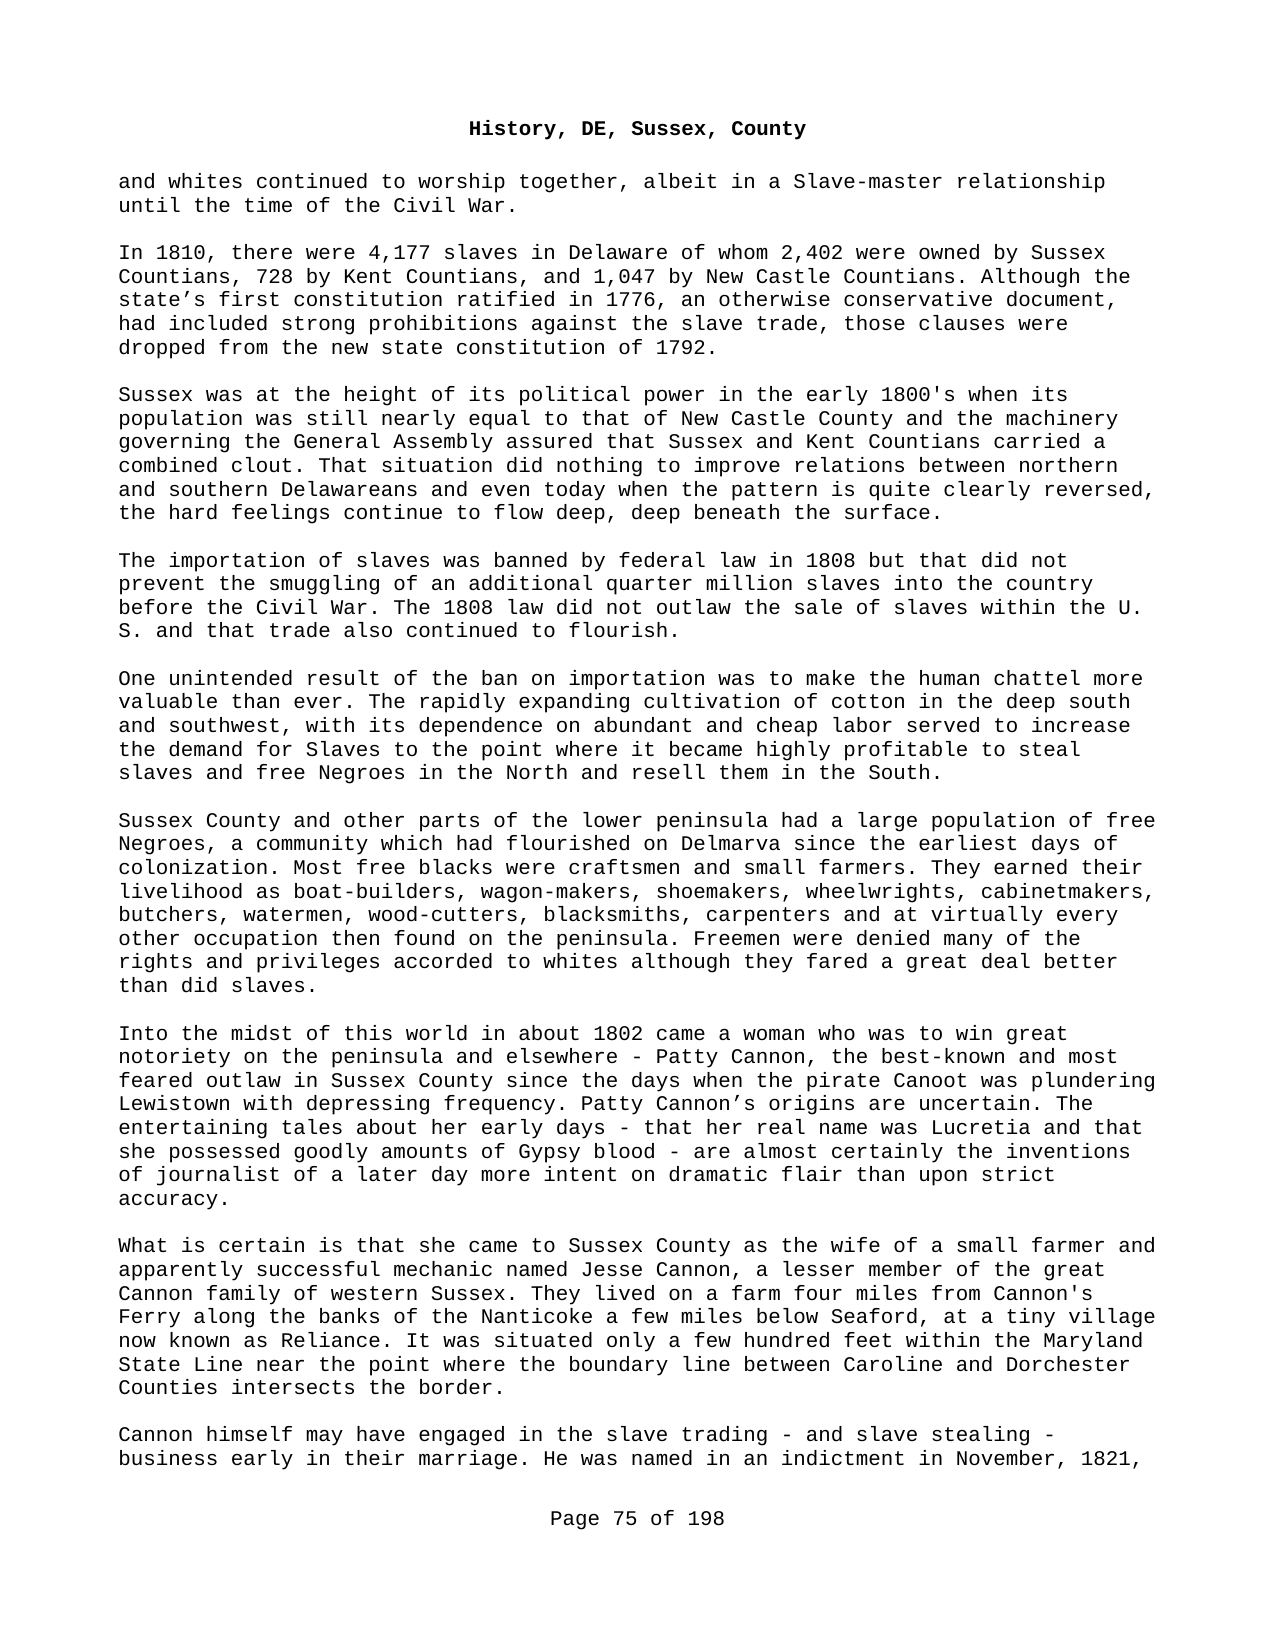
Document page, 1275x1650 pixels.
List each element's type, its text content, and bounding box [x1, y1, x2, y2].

text Sussex was at the height of its political power in the early 1800's when its population was still nearly equal to that of New Castle County and the machinery governing the General Assembly assured that Sussex and Kent Countians carried a combined clout. That situation did nothing to improve relations between northern and southern Delawareans and even today when the pattern is quite clearly reversed, the hard feelings continue to flow deep, deep beneath the surface. [118, 384, 1157, 526]
text One unintended result of the ban on importation was to make the human chattel more valuable than ever. The rapidly expanding cultivation of cotton in the deep south and southwest, with its dependence on abundant and cheap labor served to increase the demand for Slaves to the point where it became highly profitable to steal slaves and free Negroes in the North and resell them in the South. [118, 668, 1157, 786]
text The importation of slaves was banned by federal law in 1808 but that did not prevent the smuggling of an additional quarter million slaves into the country before the Civil War. The 1808 law did not outlaw the sale of slaves within the U. S. and that trade also continued to flourish. [118, 549, 1157, 644]
text What is certain is that she came to Sussex County as the wife of a small farmer and apparently successful mechanic named Jesse Cannon, a lesser member of the great Cannon family of western Sussex. They lived on a farm four miles from Cannon's Ferry along the banks of the Nanticoke a few miles below Seaford, at a tiny village now known as Reliance. It was situated only a few hundred feet within the Maryland State Line near the point where the boundary line between Caroline and Dorchester Counties intersects the border. [118, 1235, 1157, 1401]
text and whites continued to worship together, albeit in a Slave-master relationship until the time of the Civil War. [118, 171, 1157, 218]
text Into the midst of this world in about 1802 came a woman who was to win great notoriety on the peninsula and elsewhere - Patty Cannon, the best-known and most feared outlaw in Sussex County since the days when the pirate Canoot was plundering Lewistown with depressing frequency. Patty Cannon’s origins are uncertain. The entertaining tales about her early days - that her real name was Lucretia and that she possessed goodly amounts of Gypsy blood - are almost certainly the inventions of journalist of a later day more intent on dramatic flair than upon strict accuracy. [118, 1022, 1157, 1212]
text Cannon himself may have engaged in the slave trading - and slave stealing - business early in their marriage. He was named in an indictment in November, 1821, [118, 1424, 1157, 1472]
text In 1810, there were 4,177 slaves in Delaware of whom 2,402 were owned by Sussex Countians, 728 by Kent Countians, and 1,047 by New Castle Countians. Although the state’s first constitution ratified in 1776, an otherwise conservative document, had included strong prohibitions against the slave trade, those clauses were dropped from the new state constitution of 1792. [118, 242, 1157, 360]
text Sussex County and other parts of the lower peninsula had a large population of free Negroes, a community which had flourished on Delmarva since the earliest days of colonization. Most free blacks were craftsmen and small farmers. They earned their livelihood as boat-builders, wagon-makers, shoemakers, wheelwrights, cabinetmakers, butchers, watermen, wood-cutters, blacksmiths, carpenters and at virtually every other occupation then found on the peninsula. Freemen were denied many of the rights and privileges accorded to whites although they fared a great deal better than did slaves. [118, 810, 1157, 999]
